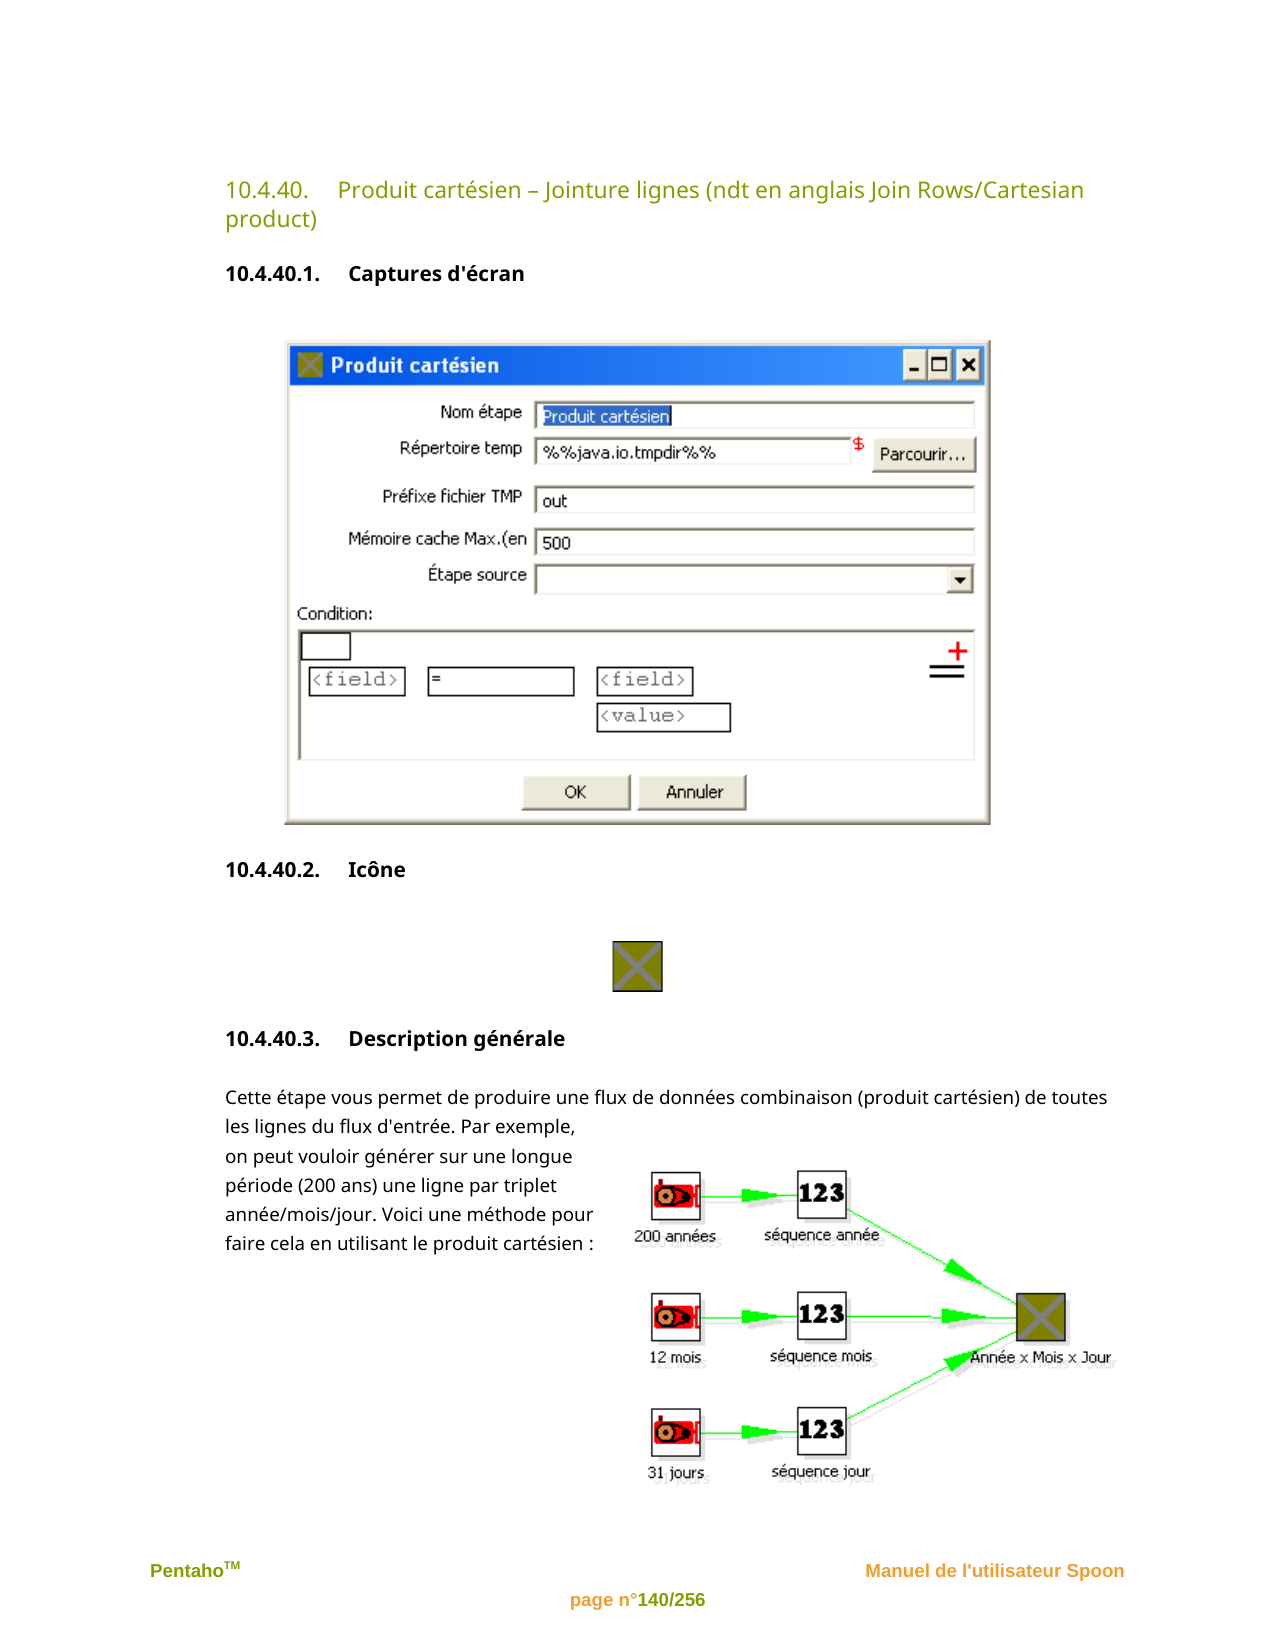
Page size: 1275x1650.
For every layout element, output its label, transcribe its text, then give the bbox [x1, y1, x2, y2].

subtitle Description générale [225, 909, 1125, 1052]
subtitle Produit cartésien – Jointure lignes (ndt en anglais Join Rows/Cartesian product) [225, 175, 1125, 233]
picture [612, 941, 663, 992]
picture [284, 340, 991, 825]
subtitle Icône [225, 312, 1125, 884]
picture [628, 1155, 1119, 1504]
text Cette étape vous permet de produire une flux de données combinaison (produit cartésien) de toutes les lignes du flux d'entrée. Par exemple, on peut vouloir générer sur une longue période (200 ans) une ligne par triplet année/mois/jour. Voici une méthode pour faire cela en utilisant le produit cartésien : [225, 1081, 1125, 1256]
subtitle Captures d'écran [225, 258, 1125, 287]
